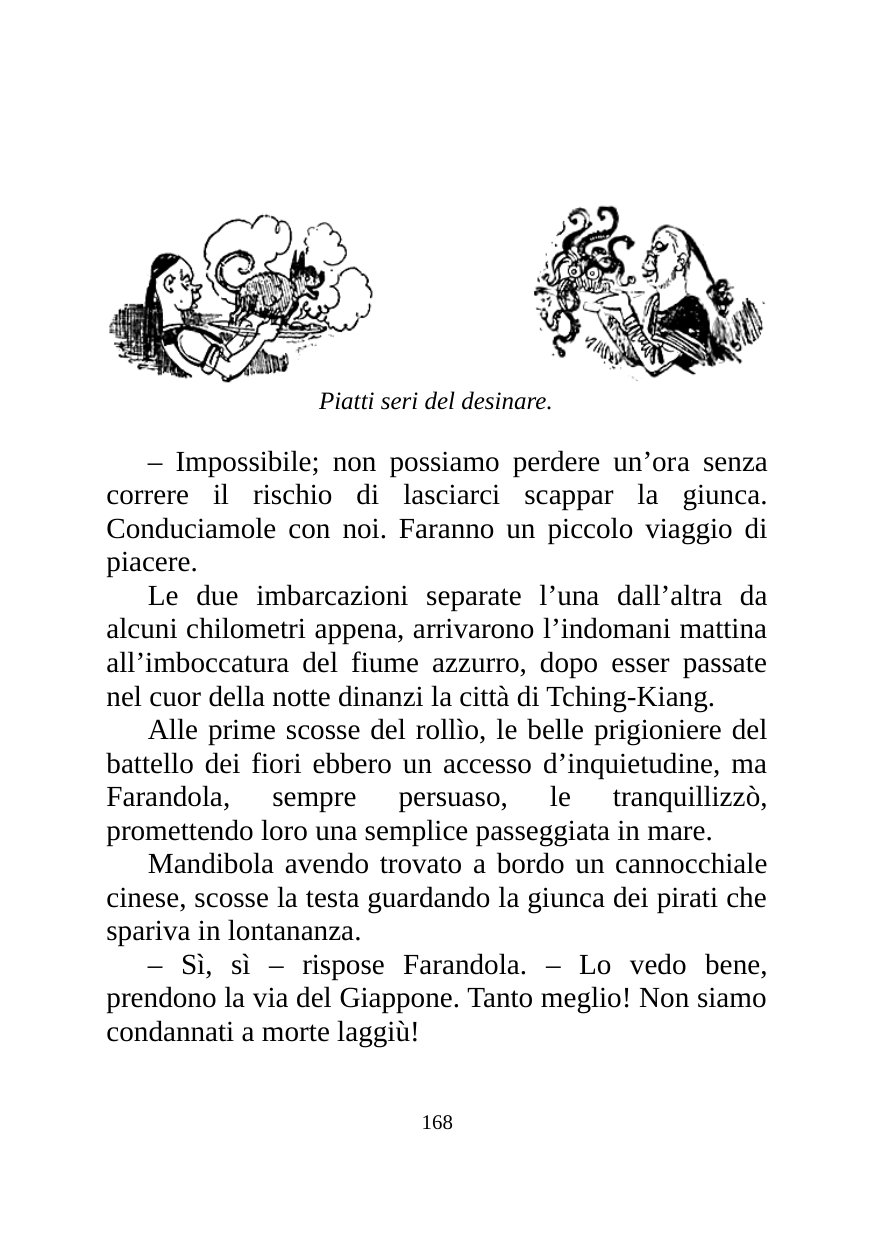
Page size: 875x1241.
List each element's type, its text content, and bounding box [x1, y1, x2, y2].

text Piatti seri del desinare. [106, 387, 768, 415]
picture [106, 200, 768, 387]
text ‒ Impossibile; non possiamo perdere un’ora senza correre il rischio di lasciarci scappar la giunca. Conduciamole con noi. Faranno un piccolo viaggio di piacere. [106, 444, 768, 578]
text Mandibola avendo trovato a bordo un cannocchiale cinese, scosse la testa guardando la giunca dei pirati che spariva in lontananza. [106, 846, 768, 947]
text Le due imbarcazioni separate l’una dall’altra da alcuni chilometri appena, arrivarono l’indomani mattina all’imboccatura del fiume azzurro, dopo esser passate nel cuor della notte dinanzi la città di Tching-Kiang. [106, 578, 768, 712]
text ‒ Sì, sì ‒ rispose Farandola. ‒ Lo vedo bene, prendono la via del Giappone. Tanto meglio! Non siamo condannati a morte laggiù! [106, 947, 768, 1048]
text Alle prime scosse del rollìo, le belle prigioniere del battello dei fiori ebbero un accesso d’inquietudine, ma Farandola, sempre persuaso, le tranquillizzò, promettendo loro una semplice passeggiata in mare. [106, 712, 768, 846]
